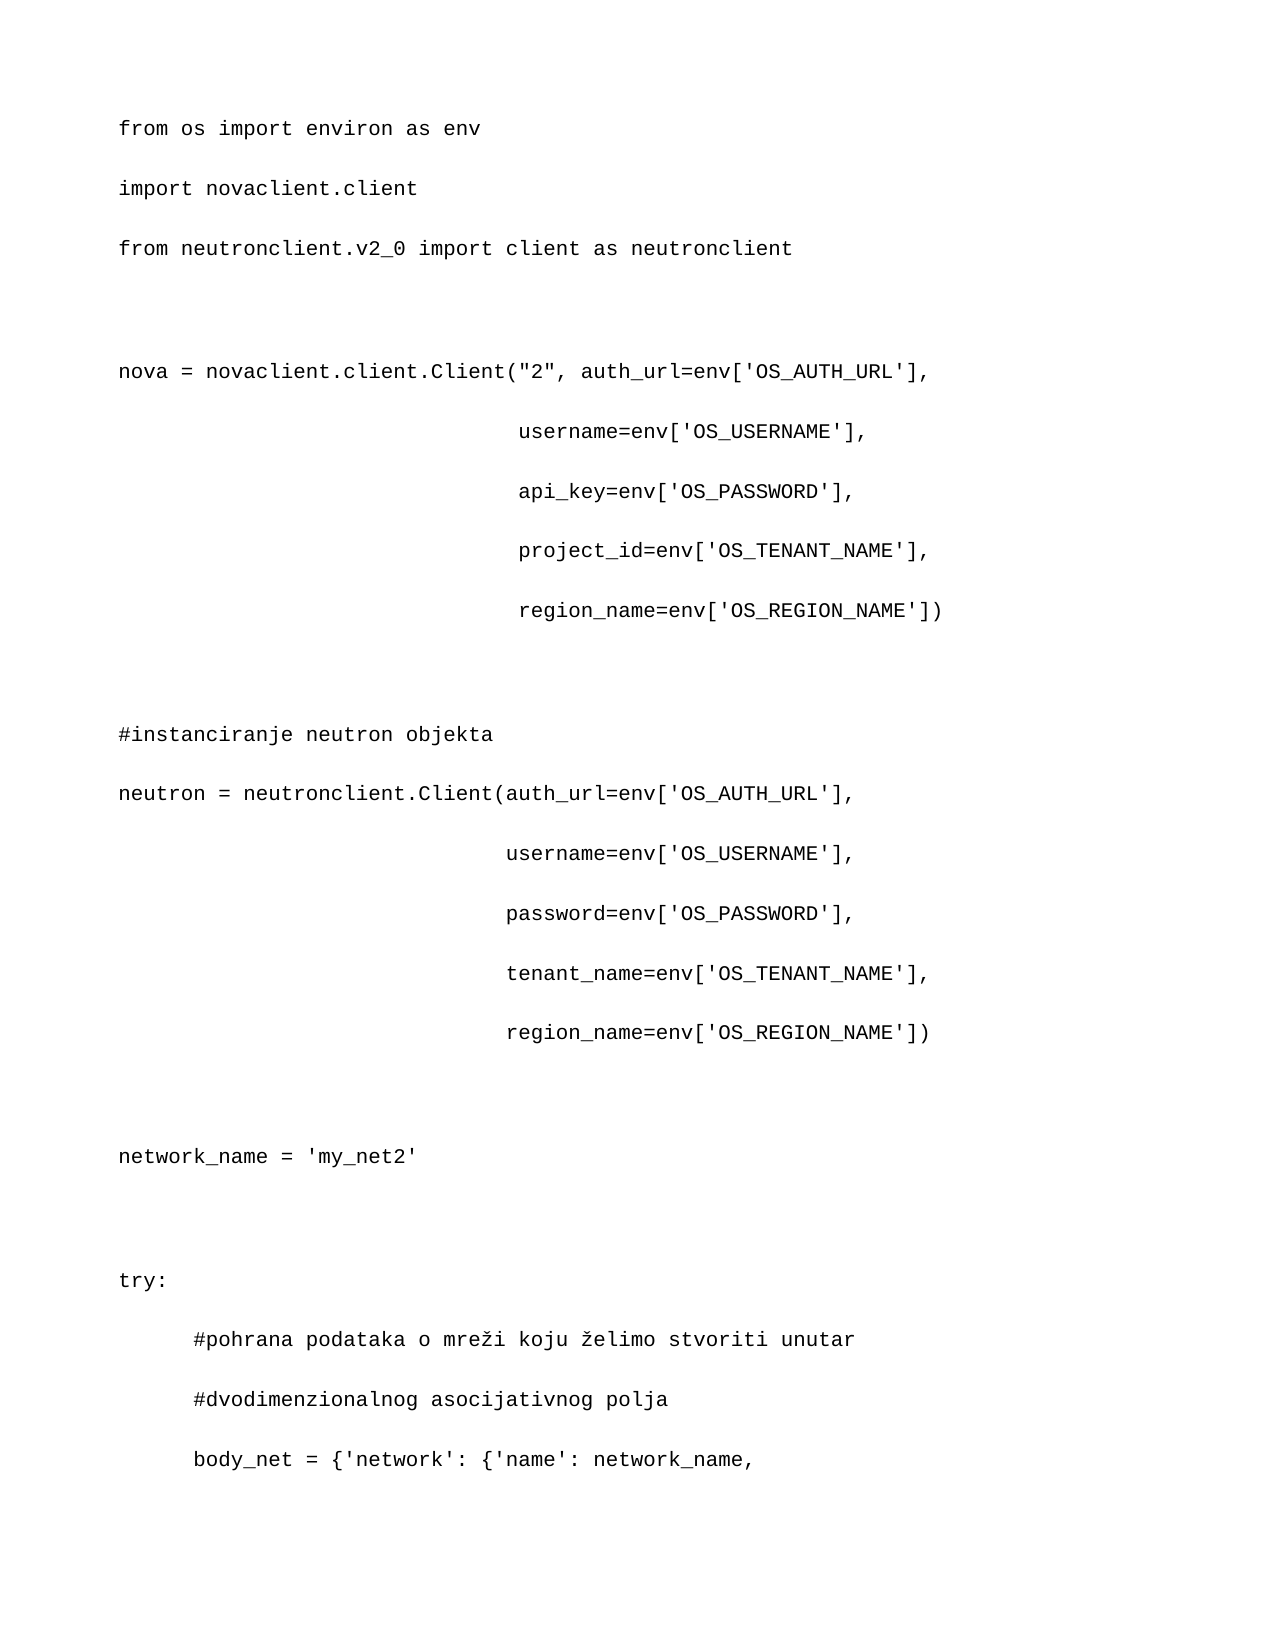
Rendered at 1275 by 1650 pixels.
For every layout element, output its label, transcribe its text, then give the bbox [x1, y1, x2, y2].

text username=env['OS_USERNAME'], [118, 421, 1157, 444]
text api_key=env['OS_PASSWORD'], [118, 481, 1157, 504]
text region_name=env['OS_REGION_NAME']) [118, 600, 1157, 624]
text body_net = {'network': {'name': network_name, [118, 1449, 1157, 1472]
text import novaclient.client [118, 178, 1157, 201]
text password=env['OS_PASSWORD'], [118, 903, 1157, 926]
text project_id=env['OS_TENANT_NAME'], [118, 540, 1157, 564]
text try: [118, 1270, 1157, 1293]
text #instanciranje neutron objekta [118, 724, 1157, 747]
text username=env['OS_USERNAME'], [118, 843, 1157, 867]
text from os import environ as env [118, 118, 1157, 142]
text network_name = 'my_net2' [118, 1146, 1157, 1169]
text nova = novaclient.client.Client("2", auth_url=env['OS_AUTH_URL'], [118, 361, 1157, 385]
text from neutronclient.v2_0 import client as neutronclient [118, 237, 1157, 261]
text #pohrana podataka o mreži koju želimo stvoriti unutar [118, 1329, 1157, 1353]
text neutron = neutronclient.Client(auth_url=env['OS_AUTH_URL'], [118, 783, 1157, 807]
text region_name=env['OS_REGION_NAME']) [118, 1022, 1157, 1046]
text #dvodimenzionalnog asocijativnog polja [118, 1389, 1157, 1413]
text tenant_name=env['OS_TENANT_NAME'], [118, 962, 1157, 986]
